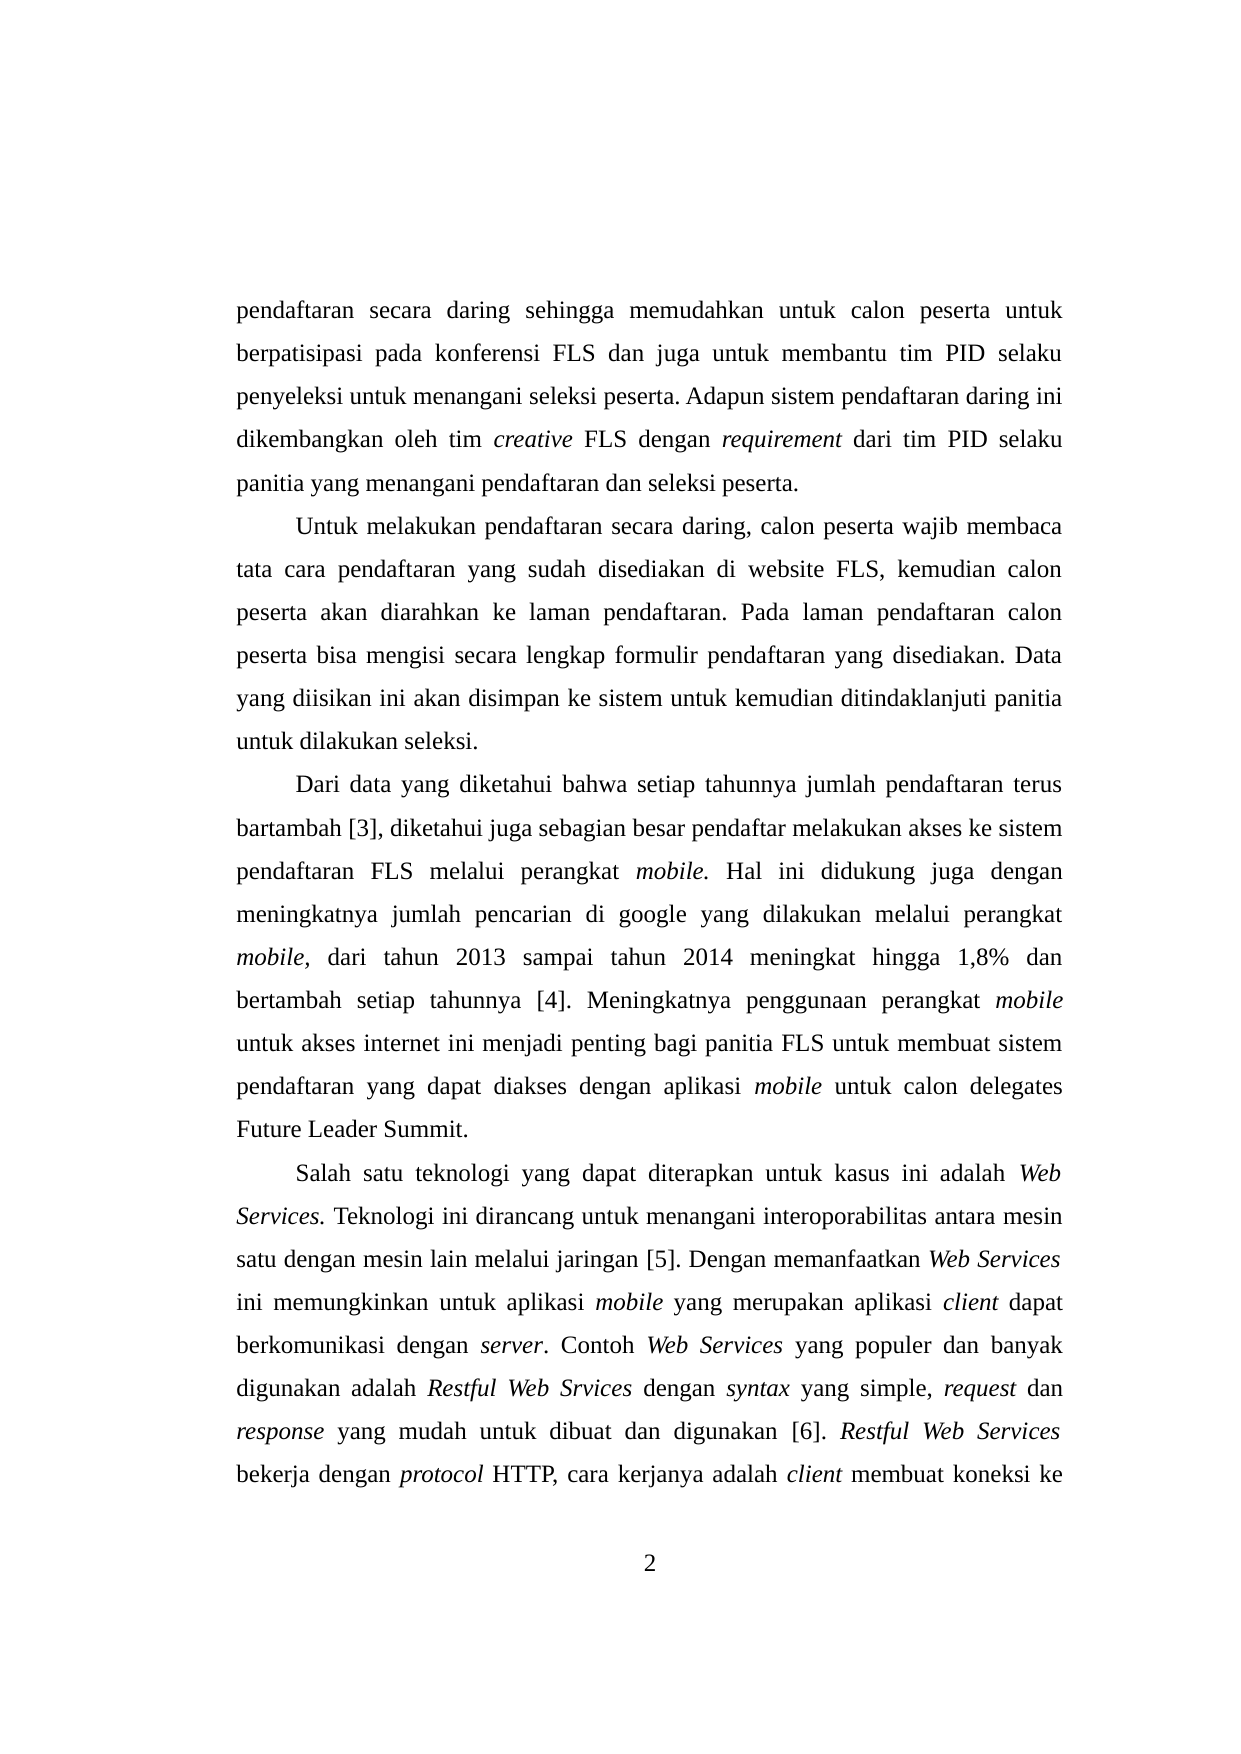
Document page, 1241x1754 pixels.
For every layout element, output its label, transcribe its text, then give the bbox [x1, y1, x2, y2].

text Untuk melakukan pendaftaran secara daring, calon peserta wajib membaca tata cara pendaftaran yang sudah disediakan di website FLS, kemudian calon peserta akan diarahkan ke laman pendaftaran. Pada laman pendaftaran calon peserta bisa mengisi secara lengkap formulir pendaftaran yang disediakan. Data yang diisikan ini akan disimpan ke sistem untuk kemudian ditindaklanjuti panitia untuk dilakukan seleksi. [236, 511, 1063, 755]
text Salah satu teknologi yang dapat diterapkan untuk kasus ini adalah Web Services. Teknologi ini dirancang untuk menangani interoporabilitas antara mesin satu dengan mesin lain melalui jaringan [5]. Dengan memanfaatkan Web Services ini memungkinkan untuk aplikasi mobile yang merupakan aplikasi client dapat berkomunikasi dengan server. Contoh Web Services yang populer dan banyak digunakan adalah Restful Web Srvices dengan syntax yang simple, request dan response yang mudah untuk dibuat dan digunakan [6]. Restful Web Services bekerja dengan protocol HTTP, cara kerjanya adalah client membuat koneksi ke [236, 1158, 1063, 1488]
text pendaftaran secara daring sehingga memudahkan untuk calon peserta untuk berpatisipasi pada konferensi FLS dan juga untuk membantu tim PID selaku penyeleksi untuk menangani seleksi peserta. Adapun sistem pendaftaran daring ini dikembangkan oleh tim creative FLS dengan requirement dari tim PID selaku panitia yang menangani pendaftaran dan seleksi peserta. [236, 295, 1063, 496]
text Dari data yang diketahui bahwa setiap tahunnya jumlah pendaftaran terus bartambah [3], diketahui juga sebagian besar pendaftar melakukan akses ke sistem pendaftaran FLS melalui perangkat mobile. Hal ini didukung juga dengan meningkatnya jumlah pencarian di google yang dilakukan melalui perangkat mobile, dari tahun 2013 sampai tahun 2014 meningkat hingga 1,8% dan bertambah setiap tahunnya [4]. Meningkatnya penggunaan perangkat mobile untuk akses internet ini menjadi penting bagi panitia FLS untuk membuat sistem pendaftaran yang dapat diakses dengan aplikasi mobile untuk calon delegates Future Leader Summit. [236, 769, 1063, 1143]
